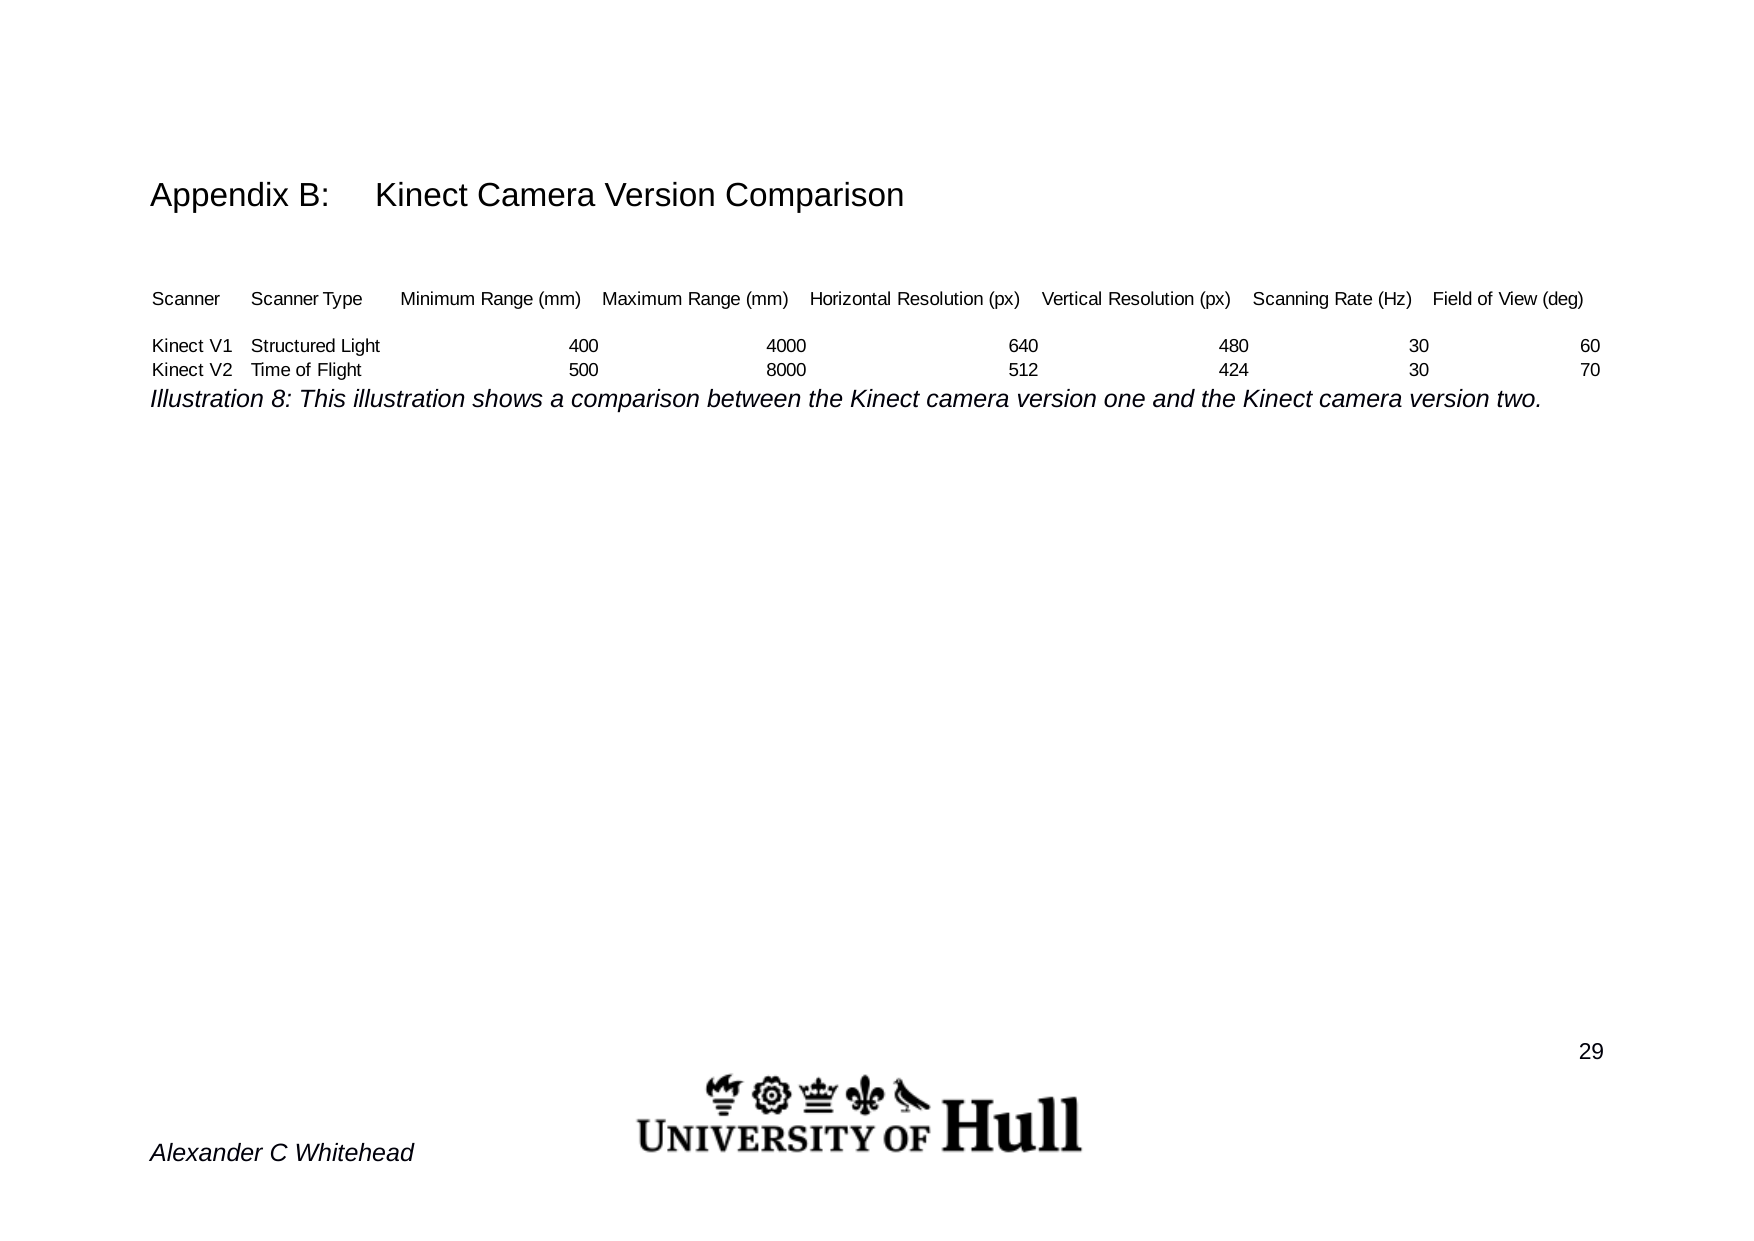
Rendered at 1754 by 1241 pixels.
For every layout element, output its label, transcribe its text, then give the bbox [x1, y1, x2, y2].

subtitle Kinect Camera Version Comparison [150, 175, 1604, 213]
text Illustration 8: This illustration shows a comparison between the Kinect camera version one and the Kinect camera version two. [150, 288, 1604, 413]
picture [630, 1064, 1091, 1162]
